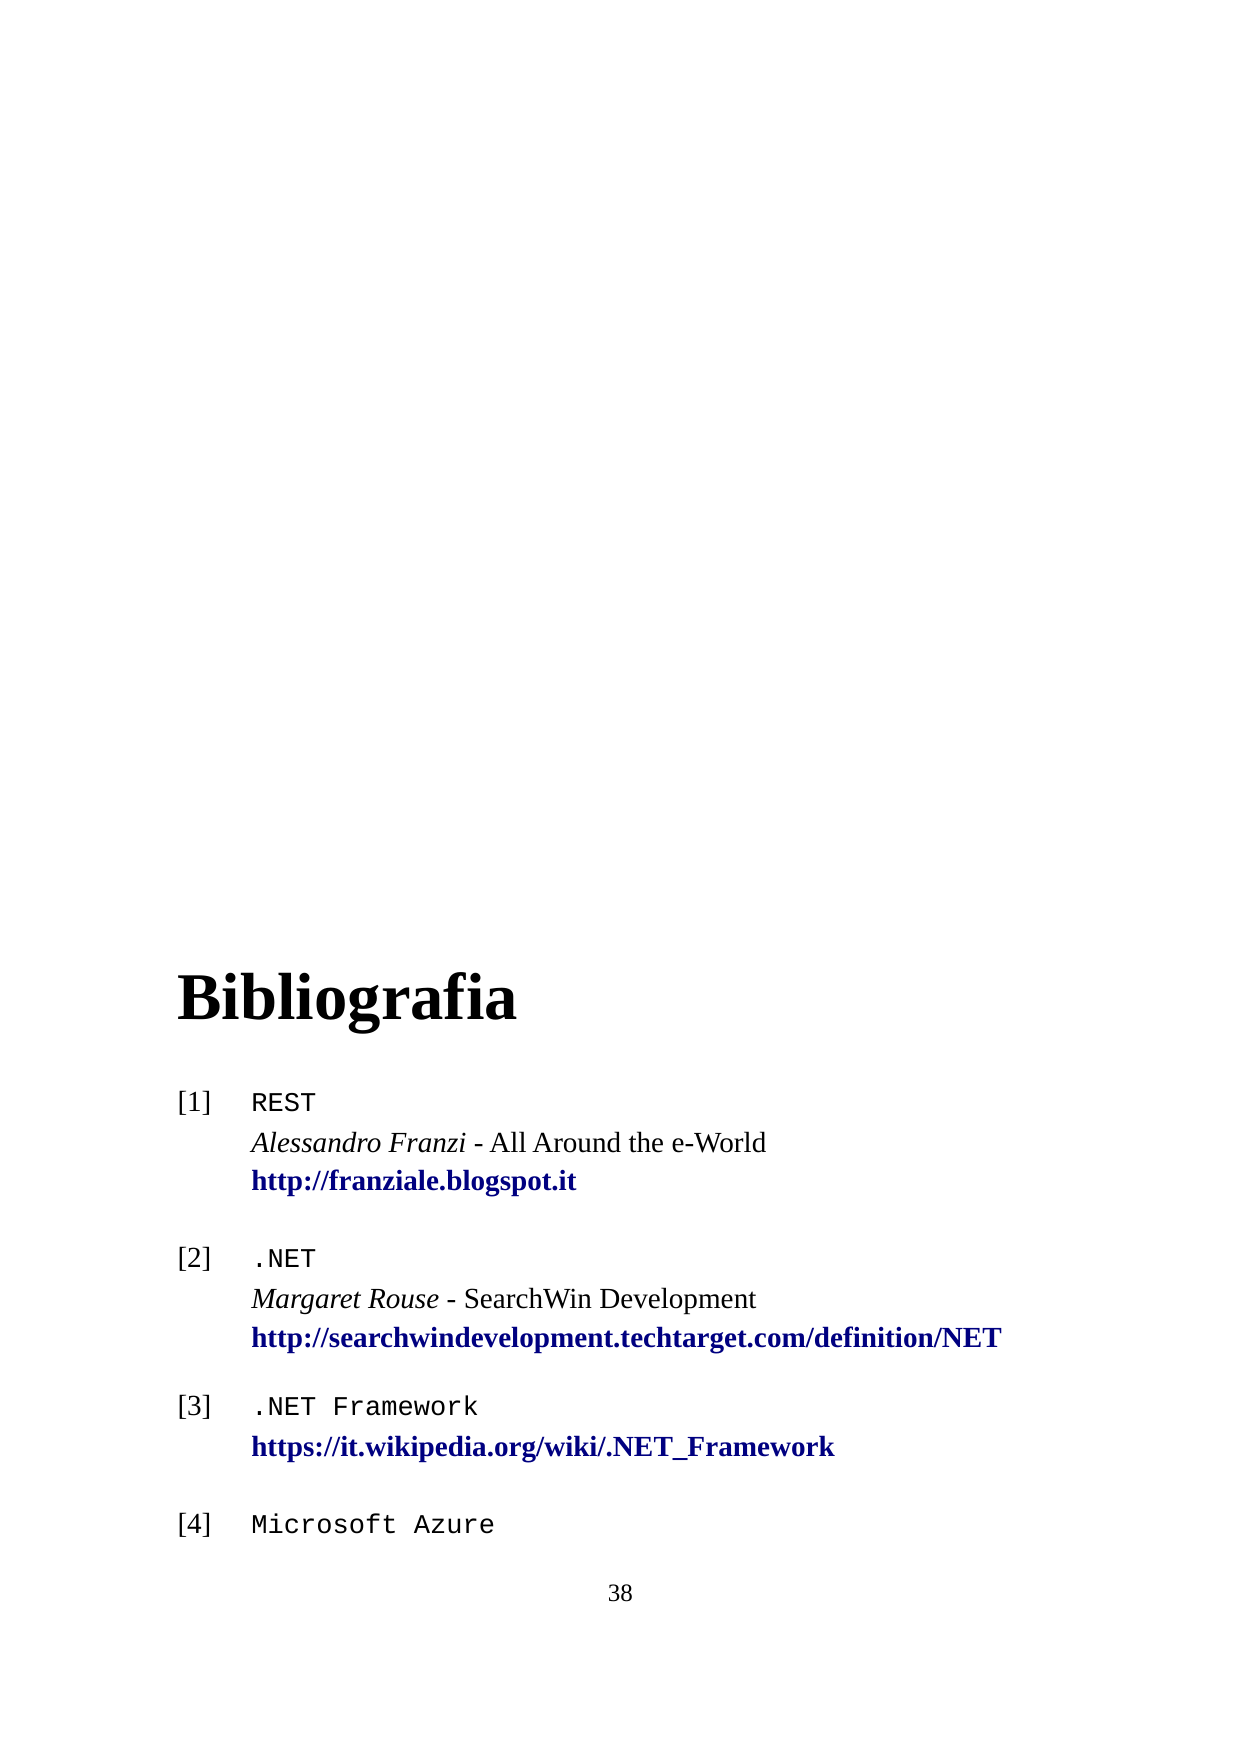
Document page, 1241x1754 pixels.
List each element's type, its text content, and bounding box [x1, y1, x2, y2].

text http://searchwindevelopment.techtarget.com/definition/NET [177, 1320, 1063, 1353]
text [2] .NET [177, 1240, 1063, 1276]
text http://franziale.blogspot.it [177, 1163, 1063, 1197]
text [1] REST [177, 1084, 1063, 1119]
text [3] .NET Framework [177, 1388, 1063, 1423]
text [4] Microsoft Azure [177, 1507, 1063, 1542]
text Bibliografia [177, 957, 1063, 1034]
text https://it.wikipedia.org/wiki/.NET_Framework [177, 1429, 1063, 1463]
text Alessandro Franzi - All Around the e-World [177, 1125, 1063, 1158]
text Margaret Rouse - SearchWin Development [177, 1281, 1063, 1315]
